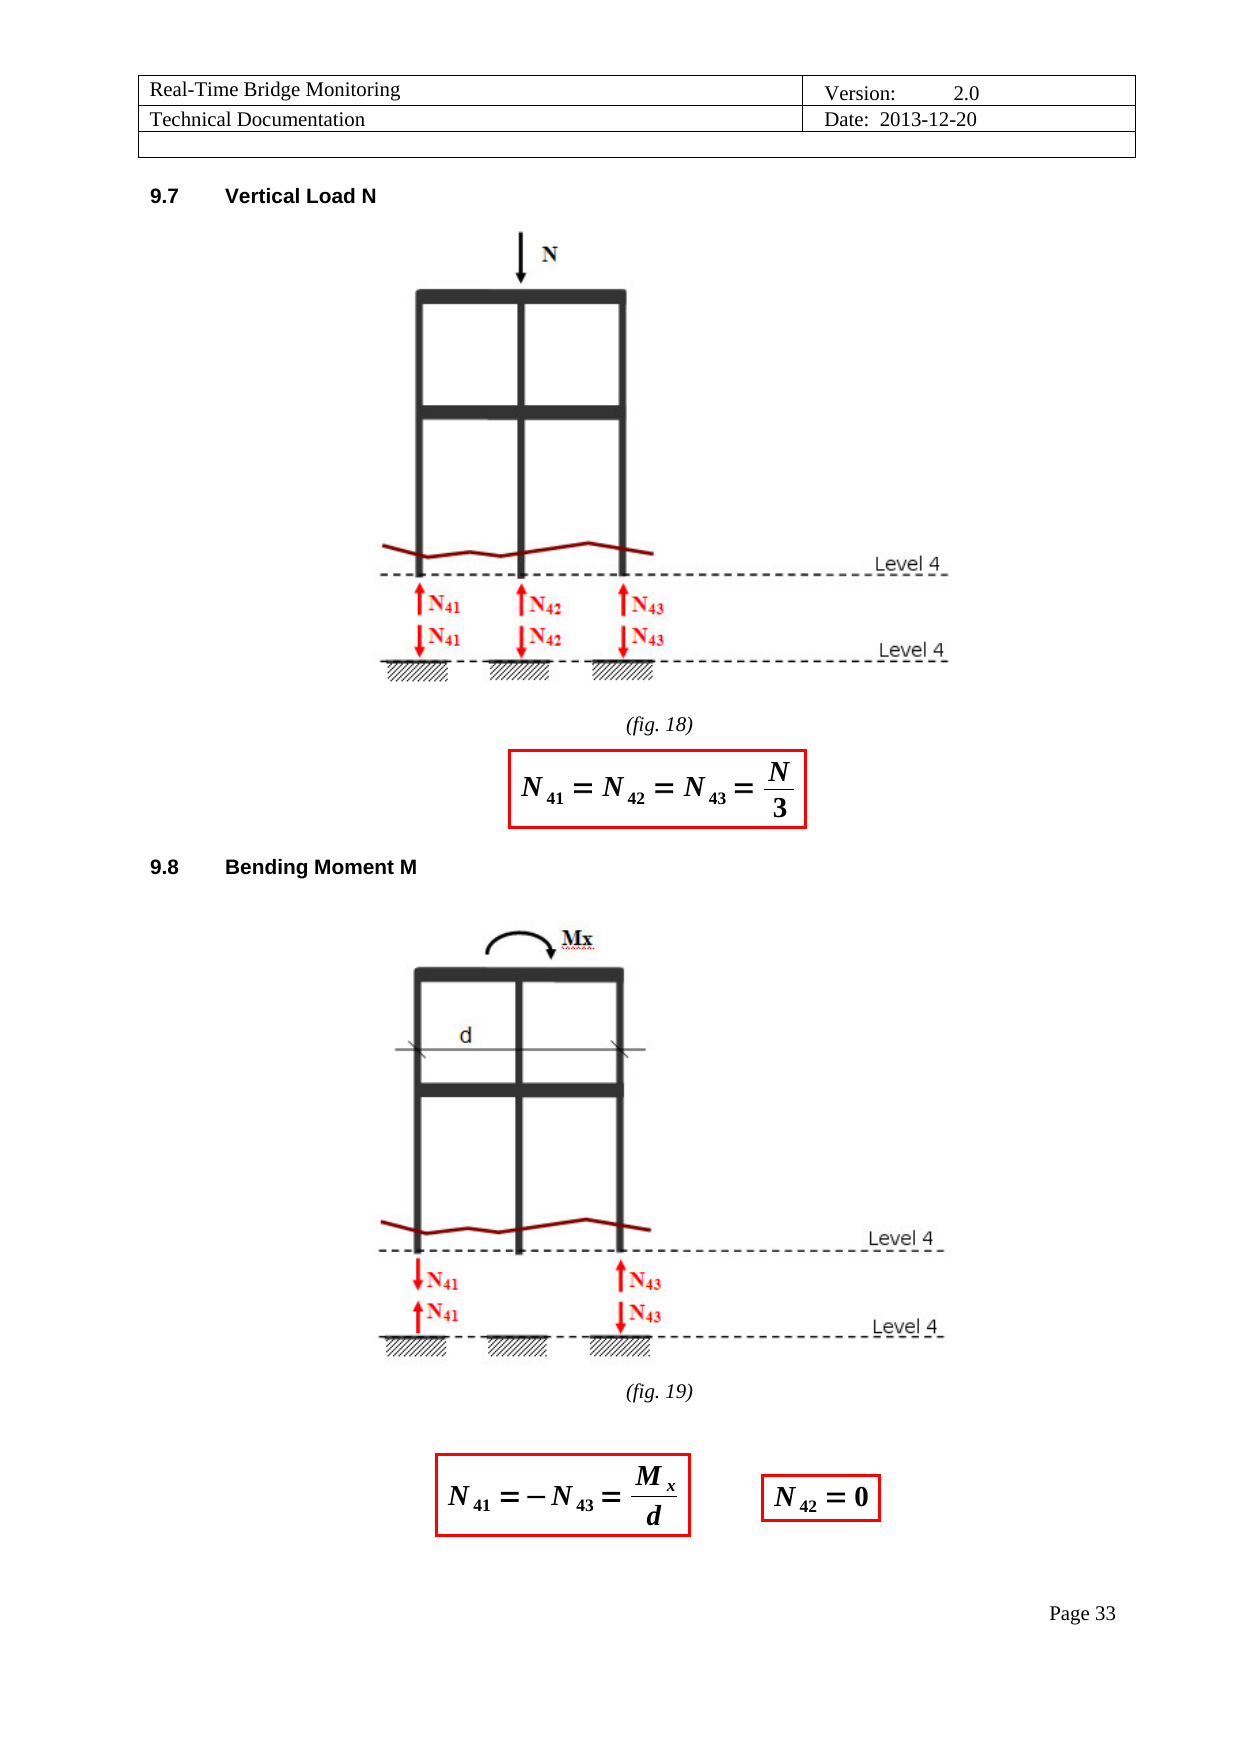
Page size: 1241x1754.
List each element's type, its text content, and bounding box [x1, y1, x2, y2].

text (fig. 19) [225, 1378, 1090, 1403]
subtitle Vertical Load N [150, 183, 1090, 208]
picture [362, 214, 953, 687]
subtitle Bending Moment M [150, 854, 1090, 879]
text (fig. 18) [225, 711, 1090, 736]
picture [362, 910, 953, 1366]
